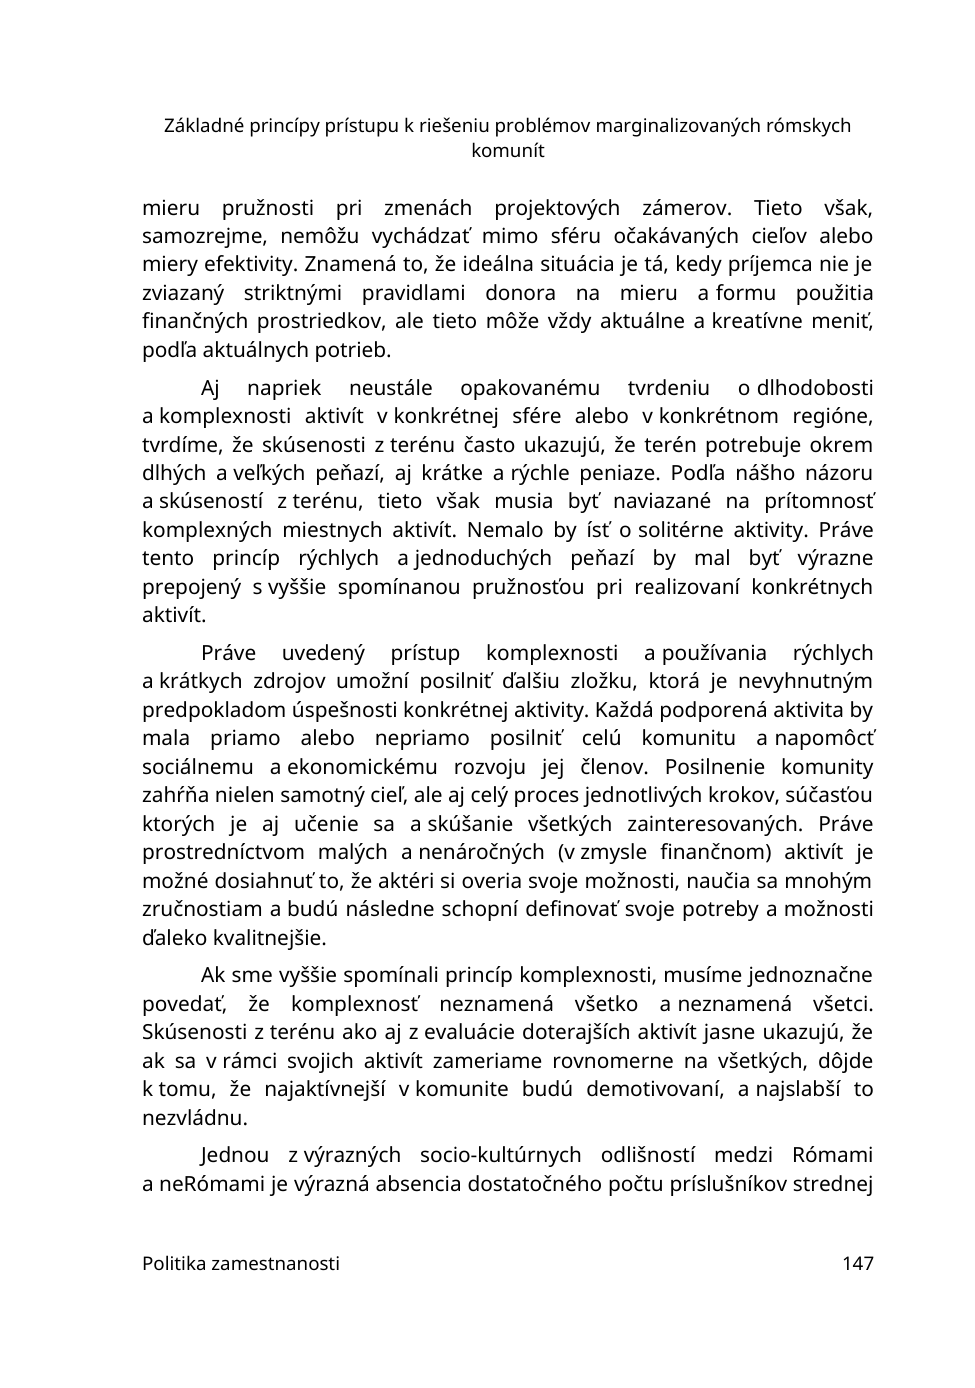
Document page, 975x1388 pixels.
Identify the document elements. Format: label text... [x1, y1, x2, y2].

text Aj napriek neustále opakovanému tvrdeniu o dlhodobosti a komplexnosti aktivít v konkrétnej sfére alebo v konkrétnom regióne, tvrdíme, že skúsenosti z terénu často ukazujú, že terén potrebuje okrem dlhých a veľkých peňazí, aj krátke a rýchle peniaze. Podľa nášho názoru a skúseností z terénu, tieto však musia byť naviazané na prítomnosť komplexných miestnych aktivít. Nemalo by ísť o solitérne aktivity. Práve tento princíp rýchlych a jednoduchých peňazí by mal byť výrazne prepojený s vyššie spomínanou pružnosťou pri realizovaní konkrétnych aktivít. [142, 373, 874, 629]
text Práve uvedený prístup komplexnosti a používania rýchlych a krátkych zdrojov umožní posilniť ďalšiu zložku, ktorá je nevyhnutným predpokladom úspešnosti konkrétnej aktivity. Každá podporená aktivita by mala priamo alebo nepriamo posilniť celú komunitu a napomôcť sociálnemu a ekonomickému rozvoju jej členov. Posilnenie komunity zahŕňa nielen samotný cieľ, ale aj celý proces jednotlivých krokov, súčasťou ktorých je aj učenie sa a skúšanie všetkých zainteresovaných. Práve prostredníctvom malých a nenáročných (v zmysle finančnom) aktivít je možné dosiahnuť to, že aktéri si overia svoje možnosti, naučia sa mnohým zručnostiam a budú následne schopní definovať svoje potreby a možnosti ďaleko kvalitnejšie. [142, 638, 874, 951]
text Jednou z výrazných socio-kultúrnych odlišností medzi Rómami a neRómami je výrazná absencia dostatočného počtu príslušníkov strednej [142, 1141, 874, 1197]
text mieru pružnosti pri zmenách projektových zámerov. Tieto však, samozrejme, nemôžu vychádzať mimo sféru očakávaných cieľov alebo miery efektivity. Znamená to, že ideálna situácia je tá, kedy príjemca nie je zviazaný striktnými pravidlami donora na mieru a formu použitia finančných prostriedkov, ale tieto môže vždy aktuálne a kreatívne meniť, podľa aktuálnych potrieb. [142, 193, 874, 363]
text Ak sme vyššie spomínali princíp komplexnosti, musíme jednoznačne povedať, že komplexnosť neznamená všetko a neznamená všetci. Skúsenosti z terénu ako aj z evaluácie doterajších aktivít jasne ukazujú, že ak sa v rámci svojich aktivít zameriame rovnomerne na všetkých, dôjde k tomu, že najaktívnejší v komunite budú demotivovaní, a najslabší to nezvládnu. [142, 961, 874, 1131]
